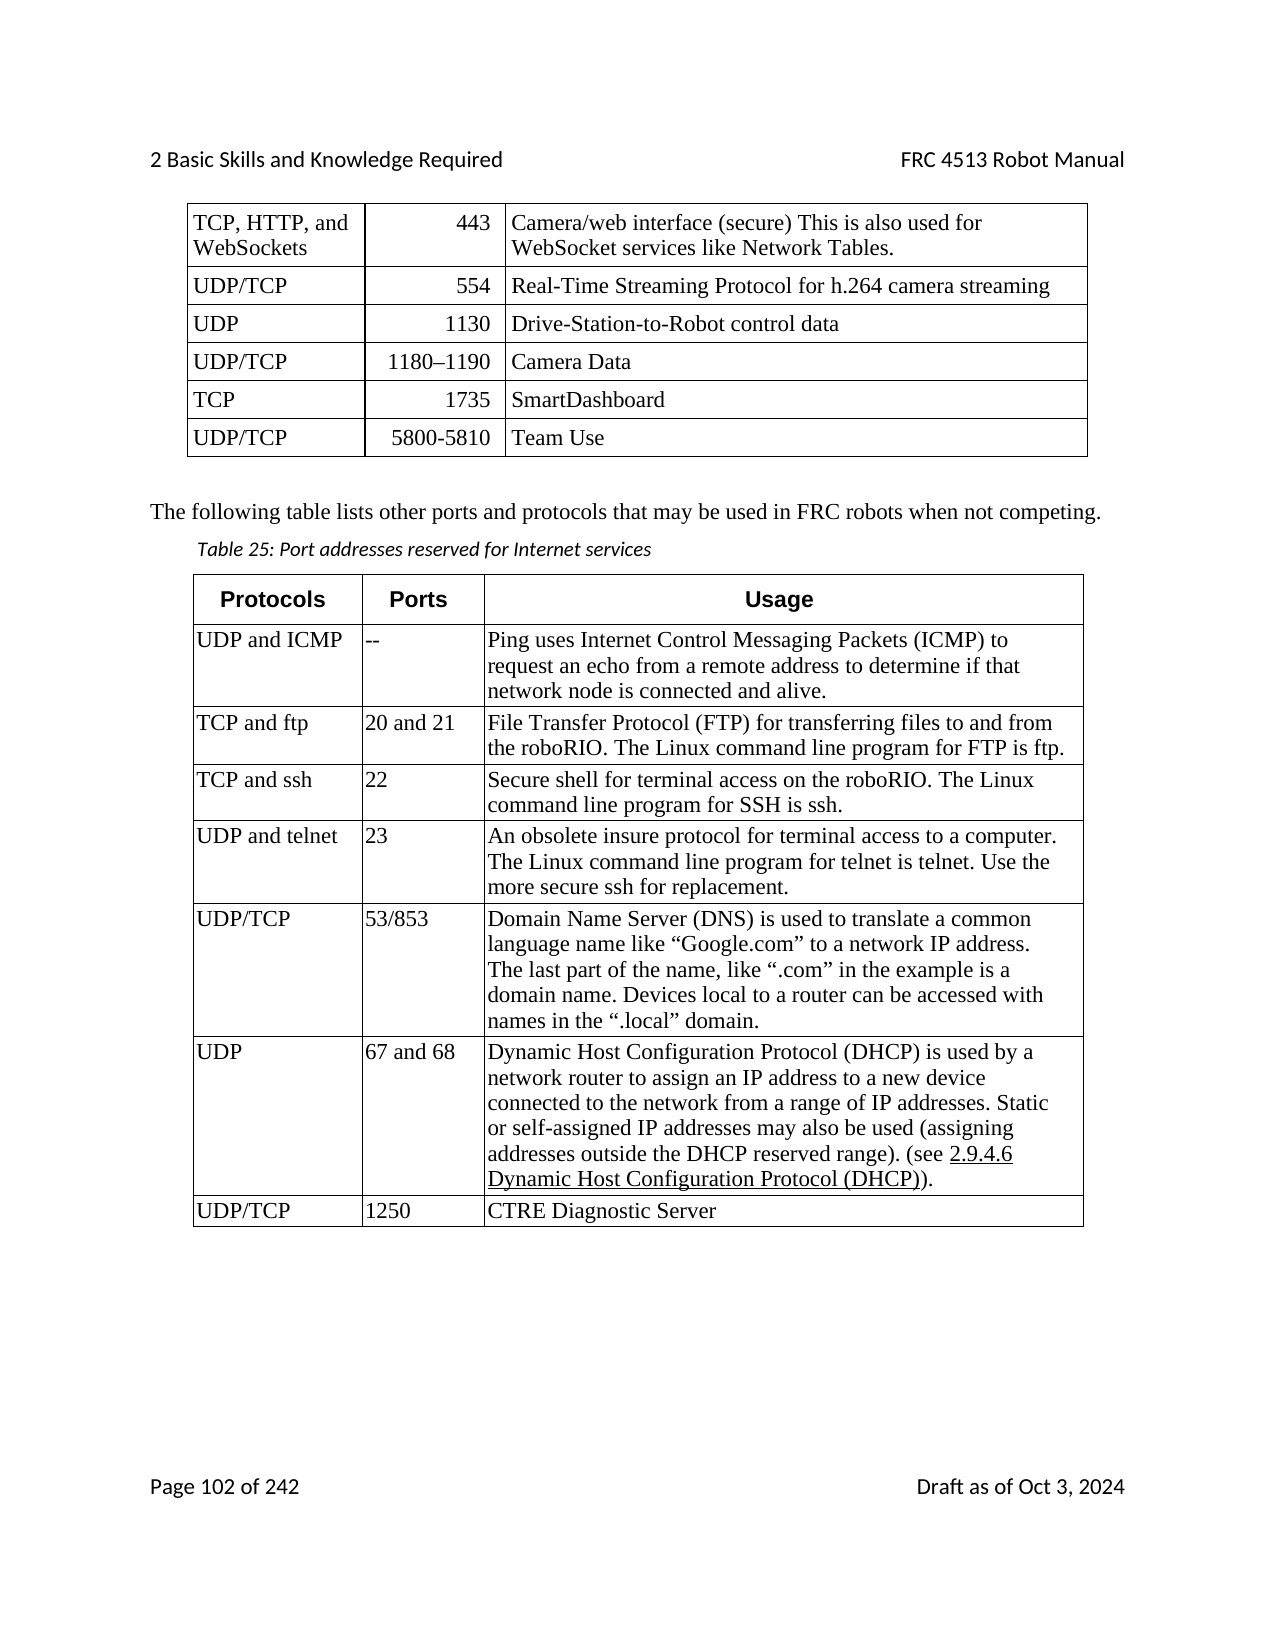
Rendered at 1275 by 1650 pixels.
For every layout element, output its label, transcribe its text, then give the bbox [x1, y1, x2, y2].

table_cell Dynamic Host Configuration Protocol (DHCP) is used by a network router to assign an IP address to a new device connected to the network from a range of IP addresses. Static or self-assigned IP addresses may also be used (assigning addresses outside the DHCP reserved range). (see 2.9.4.6 Dynamic Host Configuration Protocol (DHCP)). [485, 1037, 1083, 1195]
text The following table lists other ports and protocols that may be used in FRC robots when not competing. [150, 499, 1125, 524]
table_header Ports [363, 575, 484, 624]
table_cell An obsolete insure protocol for terminal access to a computer. The Linux command line program for telnet is telnet. Use the more secure ssh for replacement. [485, 821, 1083, 903]
table_cell 23 [363, 821, 484, 903]
table_cell 1130 [366, 305, 505, 342]
table_cell UDP/TCP [194, 904, 362, 1036]
table_cell 22 [363, 765, 484, 820]
table_header Protocols [194, 575, 362, 624]
table_cell UDP/TCP [188, 419, 364, 456]
table_cell UDP and ICMP [194, 625, 362, 706]
table_cell File Transfer Protocol (FTP) for transferring files to and from the roboRIO. The Linux command line program for FTP is ftp. [485, 707, 1083, 763]
table_cell Camera Data [506, 343, 1087, 380]
table_cell Team Use [506, 419, 1087, 456]
table_cell Real-Time Streaming Protocol for h.264 camera streaming [506, 267, 1087, 304]
table_cell 67 and 68 [363, 1037, 484, 1195]
table_cell -- [363, 625, 484, 706]
text Table 25: Port addresses reserved for Internet services [197, 541, 1125, 562]
table_cell TCP and ssh [194, 765, 362, 820]
table_cell Domain Name Server (DNS) is used to translate a common language name like “Google.com” to a network IP address. The last part of the name, like “.com” in the example is a domain name. Devices local to a router can be accessed with names in the “.local” domain. [485, 904, 1083, 1036]
table_cell 1250 [363, 1196, 484, 1226]
table_cell TCP [188, 381, 364, 418]
table_cell Camera/web interface (secure) This is also used for WebSocket services like Network Tables. [506, 204, 1087, 266]
table_cell 20 and 21 [363, 707, 484, 763]
table_cell Drive-Station-to-Robot control data [506, 305, 1087, 342]
table_cell UDP [194, 1037, 362, 1195]
table_cell UDP/TCP [188, 343, 364, 380]
table_cell Secure shell for terminal access on the roboRIO. The Linux command line program for SSH is ssh. [485, 765, 1083, 820]
table_cell 554 [366, 267, 505, 304]
table_cell Ping uses Internet Control Messaging Packets (ICMP) to request an echo from a remote address to determine if that network node is connected and alive. [485, 625, 1083, 706]
table_cell TCP, HTTP, and WebSockets [188, 204, 364, 266]
table_cell TCP and ftp [194, 707, 362, 763]
table_header Usage [485, 575, 1083, 624]
table_cell CTRE Diagnostic Server [485, 1196, 1083, 1226]
table_cell 53/853 [363, 904, 484, 1036]
table_cell 1735 [366, 381, 505, 418]
table_cell SmartDashboard [506, 381, 1087, 418]
table_cell 5800-5810 [366, 419, 505, 456]
table_cell UDP and telnet [194, 821, 362, 903]
table_cell UDP/TCP [188, 267, 364, 304]
table_cell 1180–1190 [366, 343, 505, 380]
table_cell UDP [188, 305, 364, 342]
table_cell UDP/TCP [194, 1196, 362, 1226]
table_cell 443 [366, 204, 505, 266]
